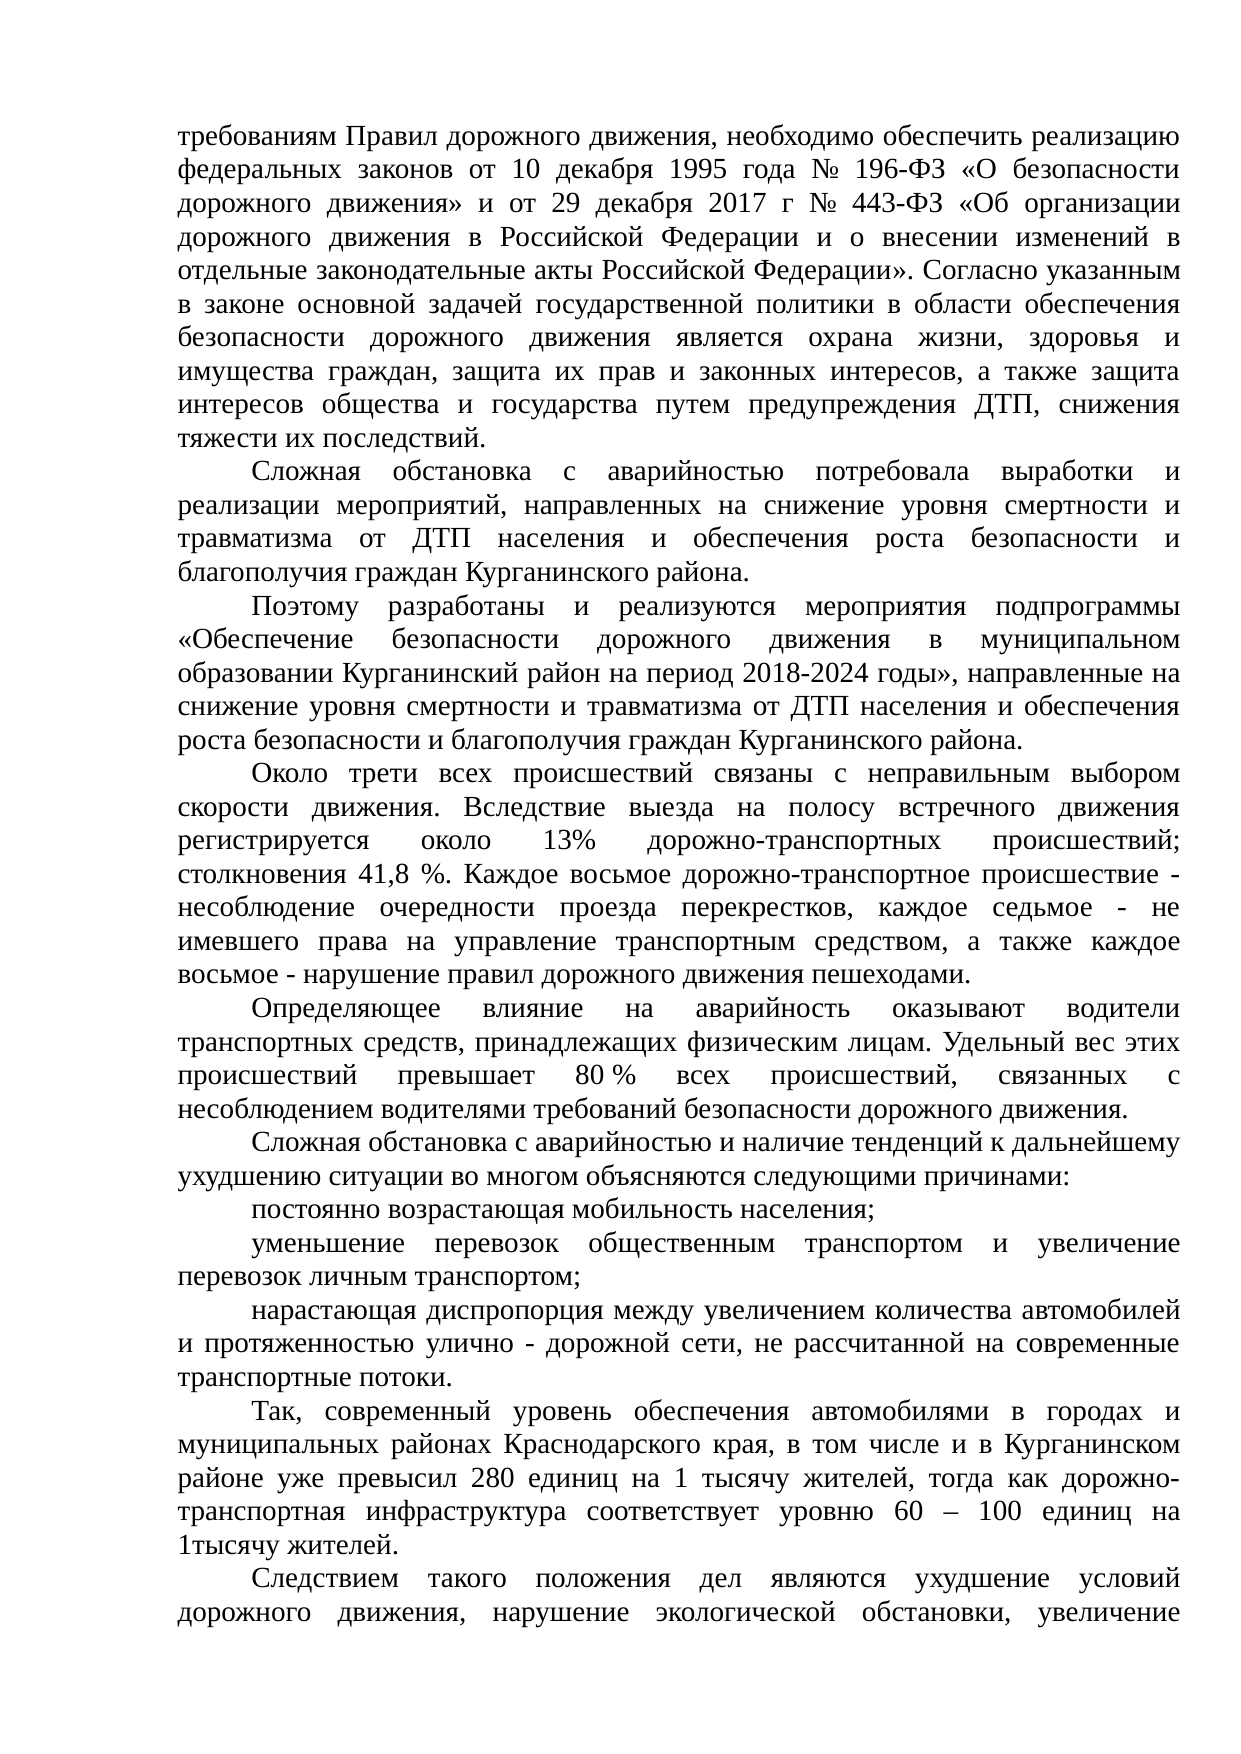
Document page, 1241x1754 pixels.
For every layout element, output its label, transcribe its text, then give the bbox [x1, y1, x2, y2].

text Около трети всех происшествий связаны с неправильным выбором скорости движения. Вследствие выезда на полосу встречного движения регистрируется около 13% дорожно-транспортных происшествий; столкновения 41,8 %. Каждое восьмое дорожно-транспортное происшествие - несоблюдение очередности проезда перекрестков, каждое седьмое - не имевшего права на управление транспортным средством, а также каждое восьмое - нарушение правил дорожного движения пешеходами. [177, 755, 1181, 990]
text постоянно возрастающая мобильность населения; [177, 1191, 1181, 1225]
text нарастающая диспропорция между увеличением количества автомобилей и протяженностью улично - дорожной сети, не рассчитанной на современные транспортные потоки. [177, 1292, 1181, 1393]
text Сложная обстановка с аварийностью и наличие тенденций к дальнейшему ухудшению ситуации во многом объясняются следующими причинами: [177, 1124, 1181, 1191]
text уменьшение перевозок общественным транспортом и увеличение перевозок личным транспортом; [177, 1225, 1181, 1292]
text Определяющее влияние на аварийность оказывают водители транспортных средств, принадлежащих физическим лицам. Удельный вес этих происшествий превышает 80 % всех происшествий, связанных с несоблюдением водителями требований безопасности дорожного движения. [177, 990, 1181, 1124]
text требованиям Правил дорожного движения, необходимо обеспечить реализацию федеральных законов от 10 декабря 1995 года № 196-ФЗ «О безопасности дорожного движения» и от 29 декабря 2017 г № 443-ФЗ «Об организации дорожного движения в Российской Федерации и о внесении изменений в отдельные законодательные акты Российской Федерации». Согласно указанным в законе основной задачей государственной политики в области обеспечения безопасности дорожного движения является охрана жизни, здоровья и имущества граждан, защита их прав и законных интересов, а также защита интересов общества и государства путем предупреждения ДТП, снижения тяжести их последствий. [177, 118, 1181, 453]
text Так, современный уровень обеспечения автомобилями в городах и муниципальных районах Краснодарского края, в том числе и в Курганинском районе уже превысил 280 единиц на 1 тысячу жителей, тогда как дорожно-транспортная инфраструктура соответствует уровню 60 – 100 единиц на 1тысячу жителей. [177, 1393, 1181, 1560]
text Следствием такого положения дел являются ухудшение условий дорожного движения, нарушение экологической обстановки, увеличение [177, 1560, 1181, 1627]
text Поэтому разработаны и реализуются мероприятия подпрограммы «Обеспечение безопасности дорожного движения в муниципальном образовании Курганинский район на период 2018-2024 годы», направленные на снижение уровня смертности и травматизма от ДТП населения и обеспечения роста безопасности и благополучия граждан Курганинского района. [177, 588, 1181, 755]
text Сложная обстановка с аварийностью потребовала выработки и реализации мероприятий, направленных на снижение уровня смертности и травматизма от ДТП населения и обеспечения роста безопасности и благополучия граждан Курганинского района. [177, 453, 1181, 588]
